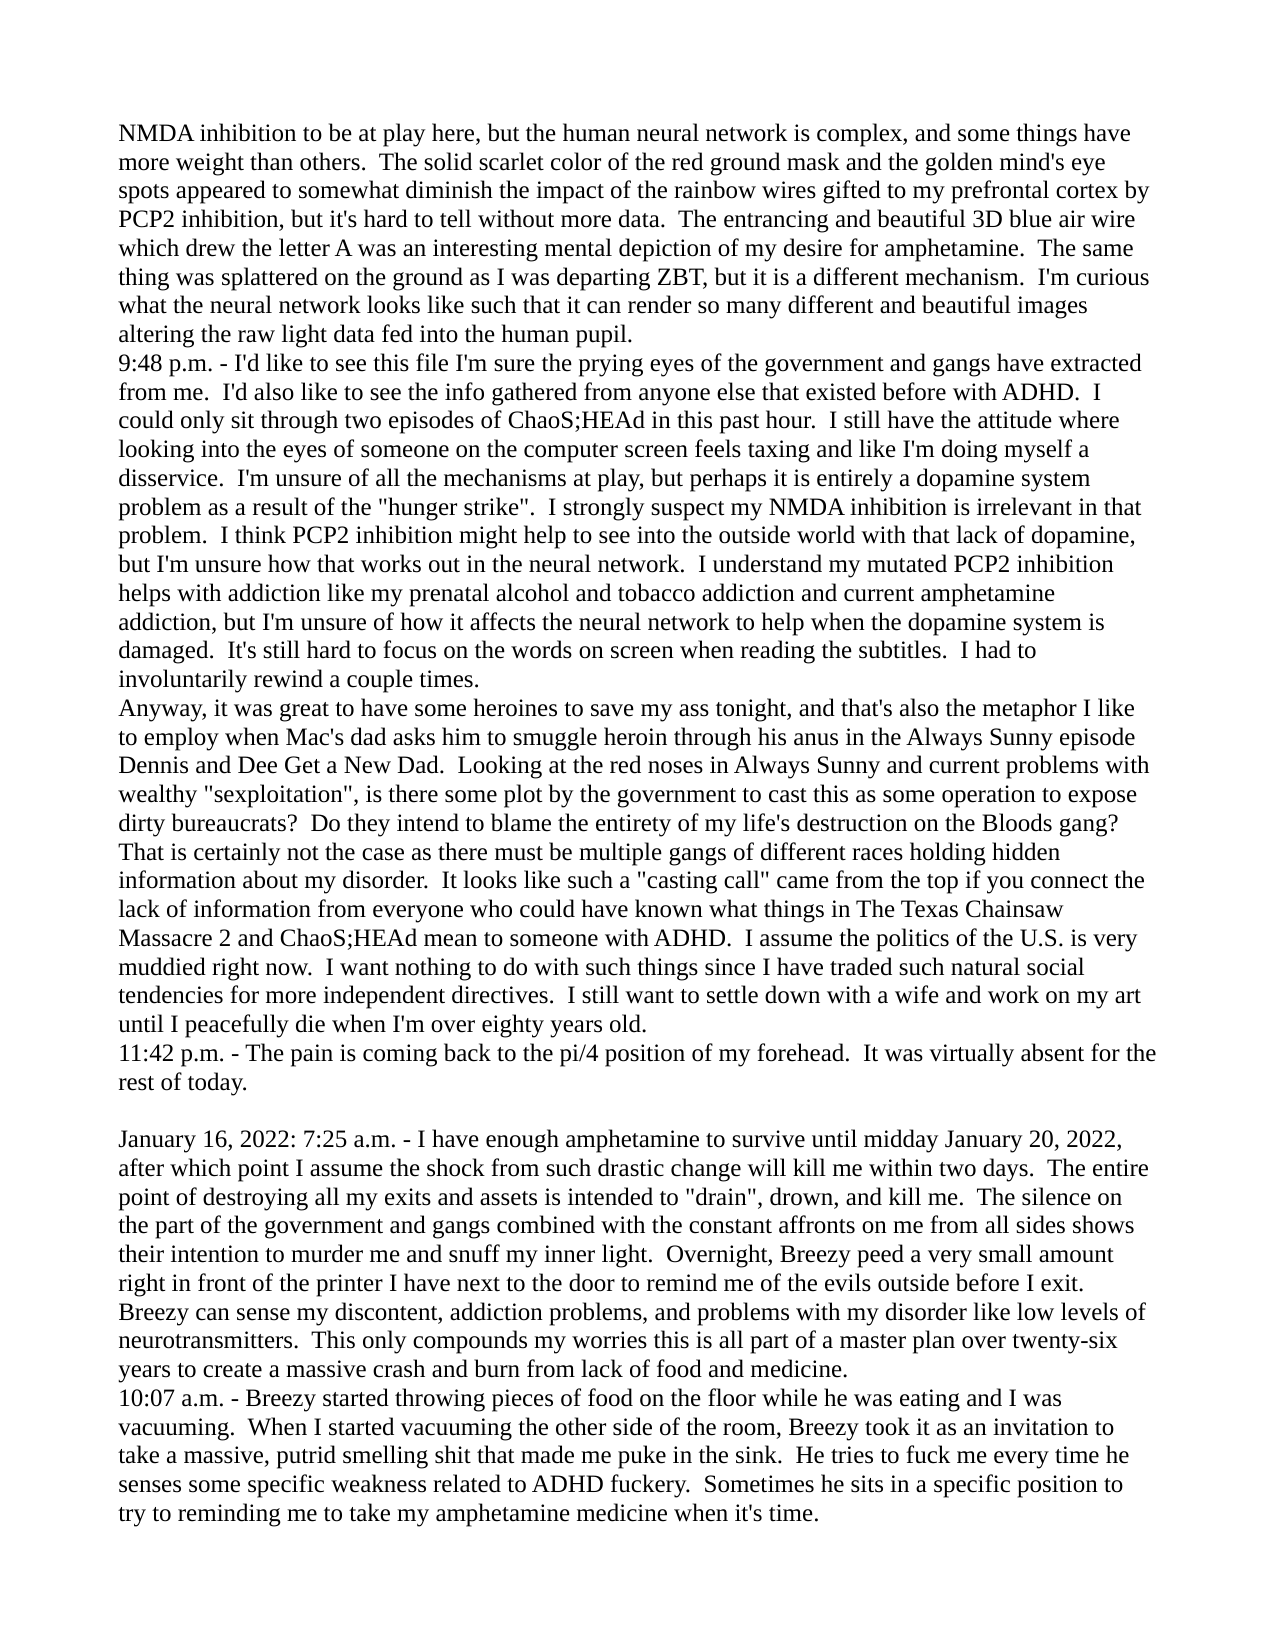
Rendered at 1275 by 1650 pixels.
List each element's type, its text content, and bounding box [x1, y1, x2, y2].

text 9:48 p.m. - I'd like to see this file I'm sure the prying eyes of the government and gangs have extracted from me. I'd also like to see the info gathered from anyone else that existed before with ADHD. I could only sit through two episodes of ChaoS;HEAd in this past hour. I still have the attitude where looking into the eyes of someone on the computer screen feels taxing and like I'm doing myself a disservice. I'm unsure of all the mechanisms at play, but perhaps it is entirely a dopamine system problem as a result of the "hunger strike". I strongly suspect my NMDA inhibition is irrelevant in that problem. I think PCP2 inhibition might help to see into the outside world with that lack of dopamine, but I'm unsure how that works out in the neural network. I understand my mutated PCP2 inhibition helps with addiction like my prenatal alcohol and tobacco addiction and current amphetamine addiction, but I'm unsure of how it affects the neural network to help when the dopamine system is damaged. It's still hard to focus on the words on screen when reading the subtitles. I had to involuntarily rewind a couple times. [118, 348, 1157, 693]
text 10:07 a.m. - Breezy started throwing pieces of food on the floor while he was eating and I was vacuuming. When I started vacuuming the other side of the room, Breezy took it as an invitation to take a massive, putrid smelling shit that made me puke in the sink. He tries to fuck me every time he senses some specific weakness related to ADHD fuckery. Sometimes he sits in a specific position to try to reminding me to take my amphetamine medicine when it's time. [118, 1383, 1157, 1527]
text Anyway, it was great to have some heroines to save my ass tonight, and that's also the metaphor I like to employ when Mac's dad asks him to smuggle heroin through his anus in the Always Sunny episode Dennis and Dee Get a New Dad. Looking at the red noses in Always Sunny and current problems with wealthy "sexploitation", is there some plot by the government to cast this as some operation to expose dirty bureaucrats? Do they intend to blame the entirety of my life's destruction on the Bloods gang? That is certainly not the case as there must be multiple gangs of different races holding hidden information about my disorder. It looks like such a "casting call" came from the top if you connect the lack of information from everyone who could have known what things in The Texas Chainsaw Massacre 2 and ChaoS;HEAd mean to someone with ADHD. I assume the politics of the U.S. is very muddied right now. I want nothing to do with such things since I have traded such natural social tendencies for more independent directives. I still want to settle down with a wife and work on my art until I peacefully die when I'm over eighty years old. [118, 693, 1157, 1038]
text January 16, 2022: 7:25 a.m. - I have enough amphetamine to survive until midday January 20, 2022, after which point I assume the shock from such drastic change will kill me within two days. The entire point of destroying all my exits and assets is intended to "drain", drown, and kill me. The silence on the part of the government and gangs combined with the constant affronts on me from all sides shows their intention to murder me and snuff my inner light. Overnight, Breezy peed a very small amount right in front of the printer I have next to the door to remind me of the evils outside before I exit. Breezy can sense my discontent, addiction problems, and problems with my disorder like low levels of neurotransmitters. This only compounds my worries this is all part of a master plan over twenty-six years to create a massive crash and burn from lack of food and medicine. [118, 1124, 1157, 1383]
text 11:42 p.m. - The pain is coming back to the pi/4 position of my forehead. It was virtually absent for the rest of today. [118, 1038, 1157, 1096]
text NMDA inhibition to be at play here, but the human neural network is complex, and some things have more weight than others. The solid scarlet color of the red ground mask and the golden mind's eye spots appeared to somewhat diminish the impact of the rainbow wires gifted to my prefrontal cortex by PCP2 inhibition, but it's hard to tell without more data. The entrancing and beautiful 3D blue air wire which drew the letter A was an interesting mental depiction of my desire for amphetamine. The same thing was splattered on the ground as I was departing ZBT, but it is a different mechanism. I'm curious what the neural network looks like such that it can render so many different and beautiful images altering the raw light data fed into the human pupil. [118, 118, 1157, 348]
